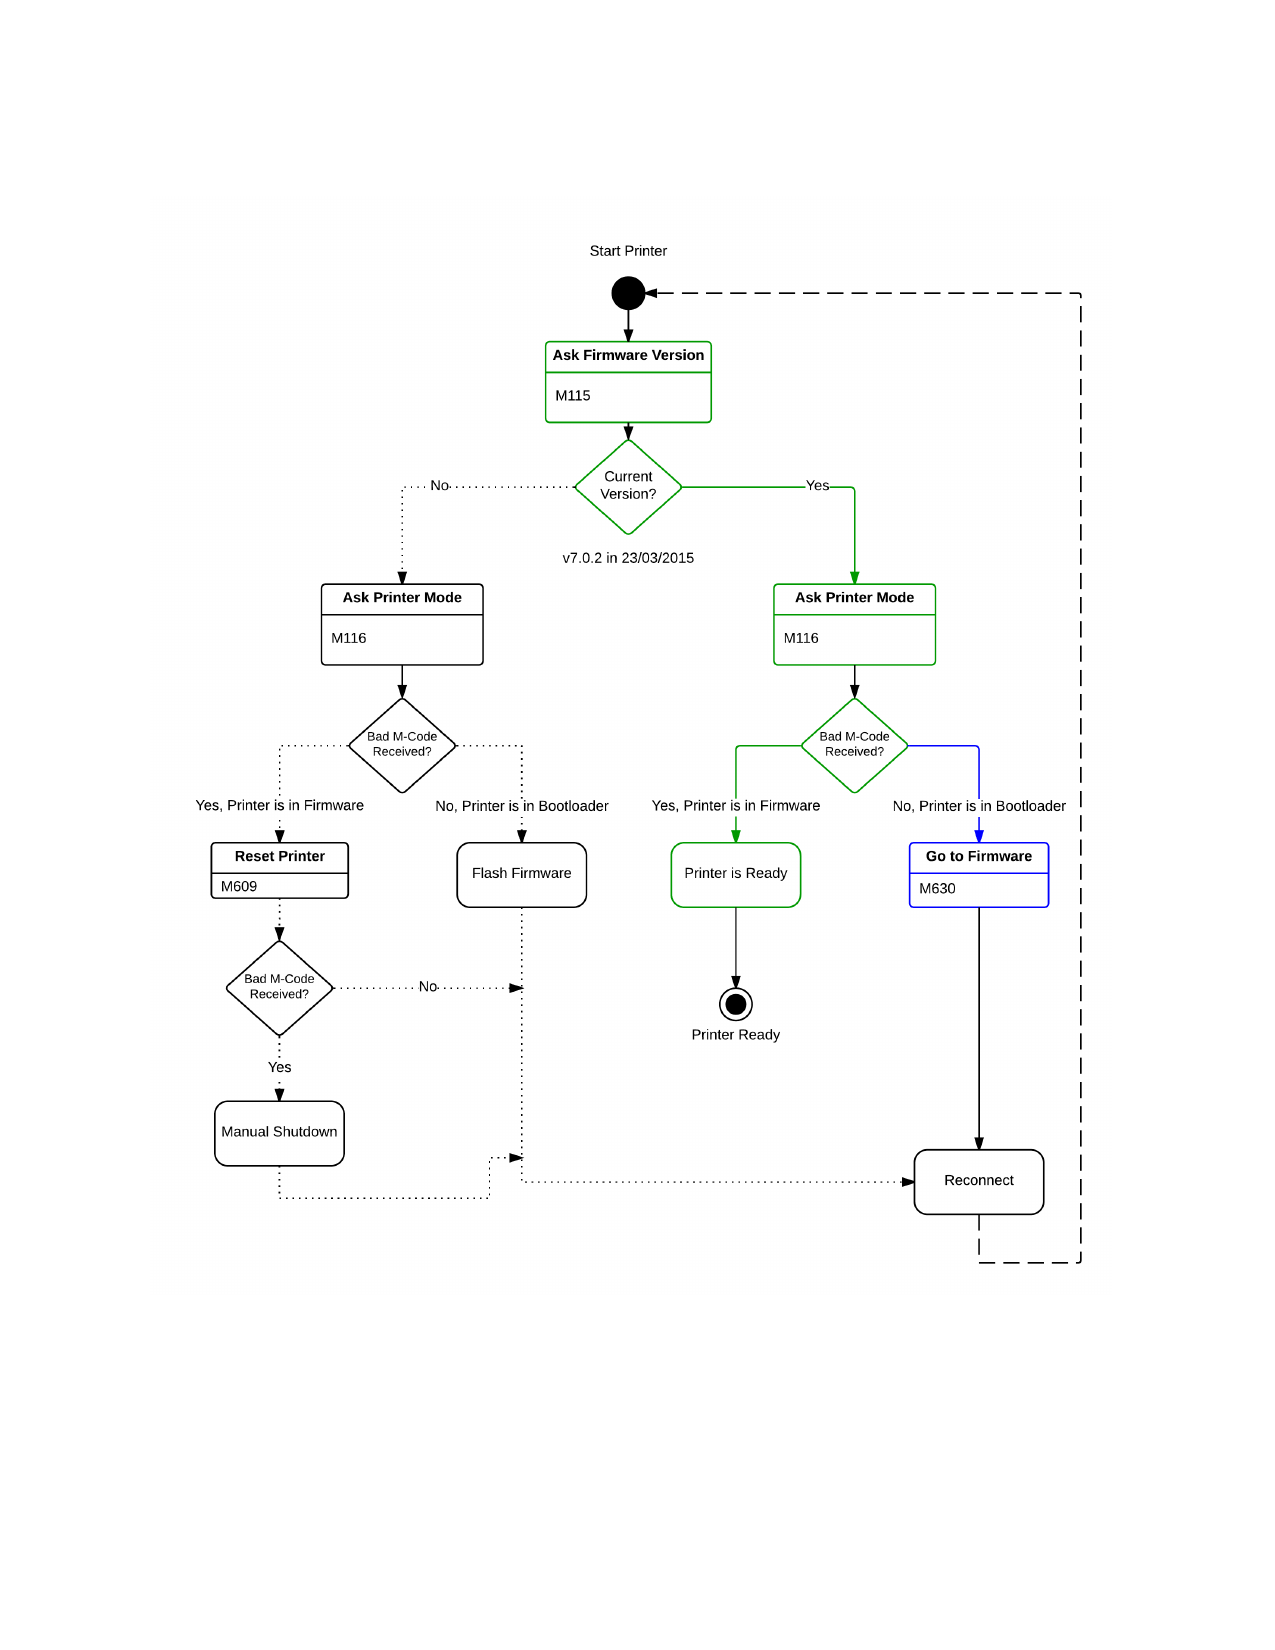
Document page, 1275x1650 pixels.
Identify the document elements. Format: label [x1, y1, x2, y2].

picture [150, 196, 1113, 1295]
